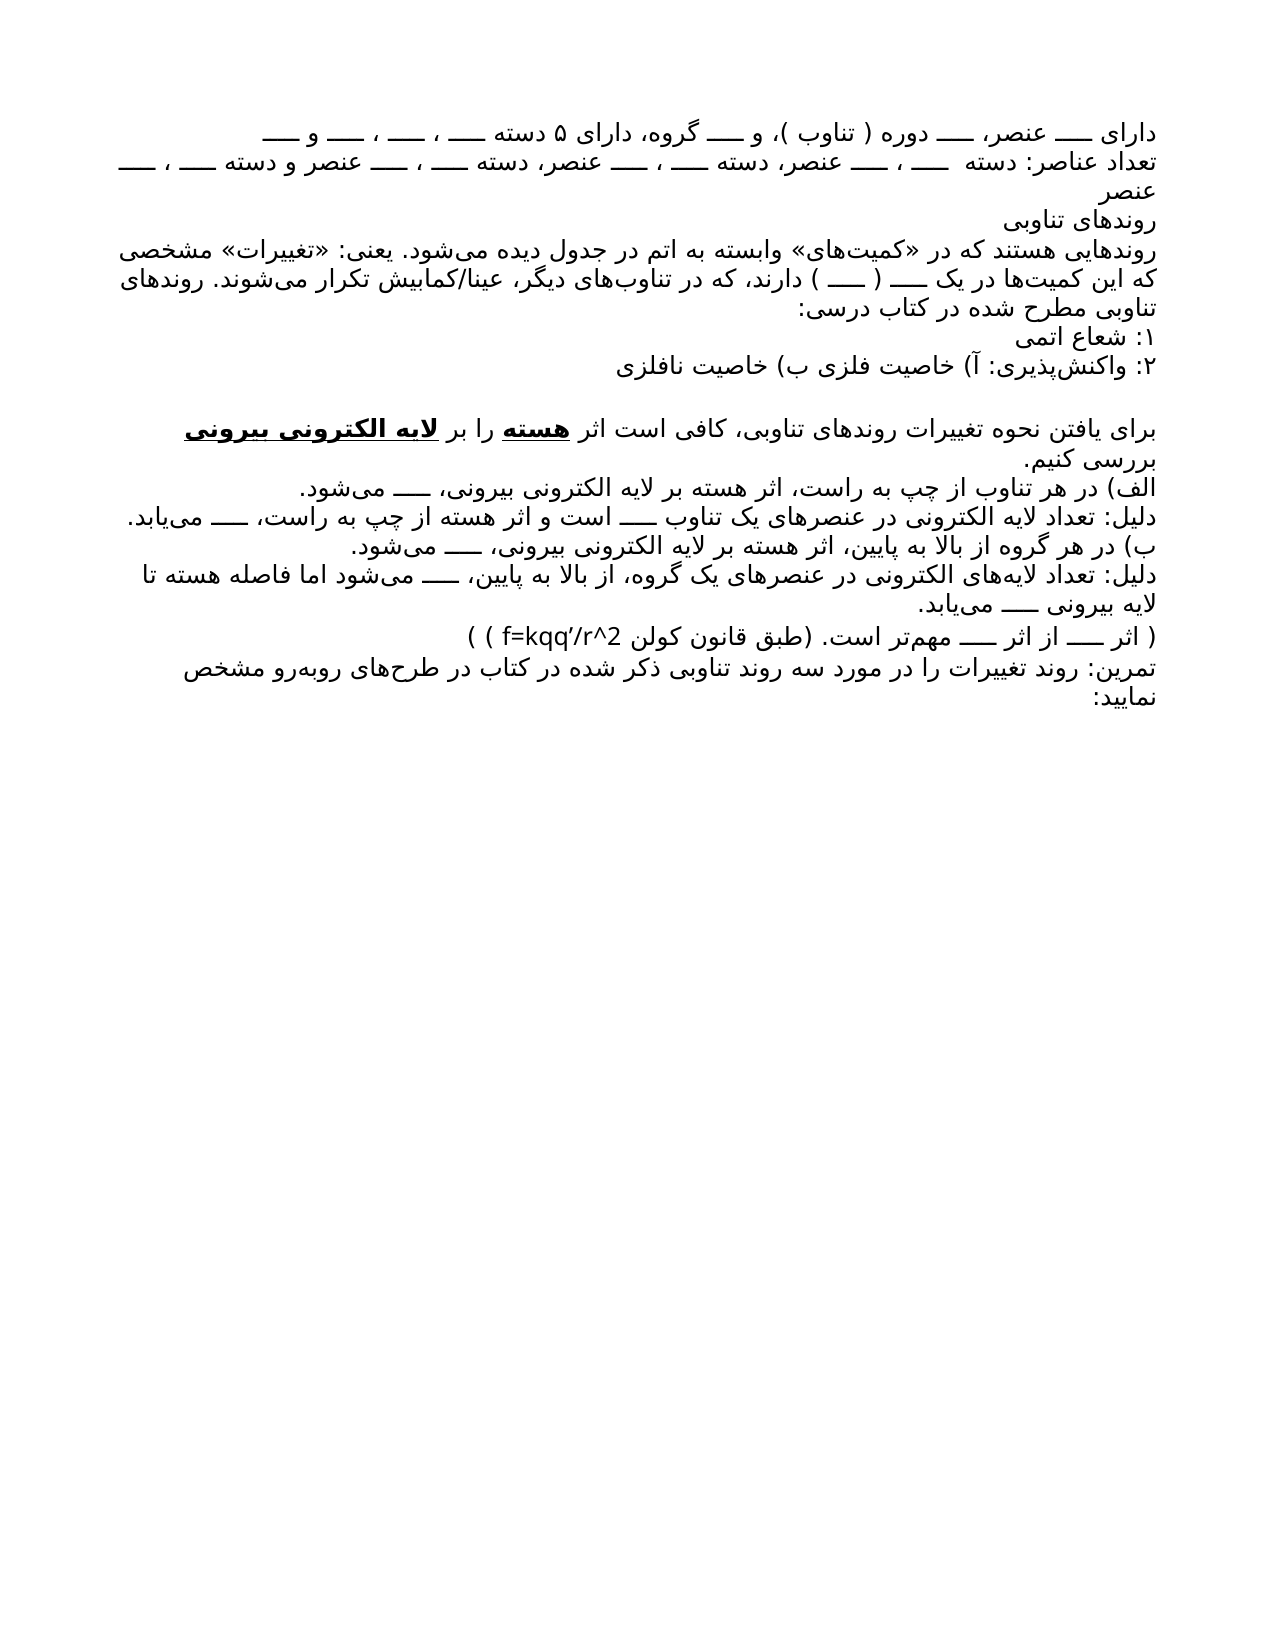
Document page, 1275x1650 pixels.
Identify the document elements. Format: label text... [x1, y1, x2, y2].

text ۱: شعاع اتمی [118, 322, 1157, 351]
text ۲: واکنش‌پذیری: آ) خاصیت فلزی ب) خاصیت نافلزی [118, 351, 1157, 381]
text روند‌های تناوبی [118, 206, 1157, 235]
text تعداد عناصر: دسته ـــــ ، ـــــ عنصر، دسته ـــــ ، ـــــ عنصر، دسته ـــــ ، ـــــ عنصر و دسته ـــــ ، ـــــ عنصر [118, 147, 1157, 206]
text تمرین: روند تغییرات را در مورد سه روند تناوبی ذکر شده در کتاب در طرح‌های روبه‌رو مشخص نمایید: [118, 653, 1157, 711]
text دلیل: تعداد لایه‌های الکترونی در عنصر‌های یک گروه، از بالا به پایین، ـــــ می‌شود اما فاصله هسته تا لایه بیرونی ـــــ می‌یابد. [118, 561, 1157, 619]
text ( اثر ـــــ از اثر ـــــ مهم‌تر است. (طبق قانون کولن f=kqq’/r^2 ) ) [118, 619, 1157, 653]
text دلیل: تعداد لایه الکترونی در عنصر‌های یک تناوب ـــــ است و اثر هسته از چپ به راست، ـــــ می‌یابد. [118, 502, 1157, 531]
text الف) در هر تناوب از چپ به راست، اثر هسته بر لایه الکترونی بیرونی، ـــــ می‌شود. [118, 473, 1157, 502]
text روند‌هایی هستند که در «کمیت‌های» وابسته به اتم در جدول دیده می‌شود. یعنی: «تغییرات» مشخصی که این کمیت‌ها در یک ـــــ ( ـــــ ) دارند، که در تناوب‌های دیگر، عینا/کمابیش تکرار می‌شوند. روند‌های تناوبی مطرح شده در کتاب درسی: [118, 235, 1157, 322]
text دارای ـــــ عنصر، ـــــ دوره ( تناوب )، و ـــــ گروه، دارای ۵ دسته ـــــ ، ـــــ ، ـــــ و ـــــ [118, 118, 1157, 147]
text ب) در هر گروه از بالا به پایین، اثر هسته بر لایه الکترونی بیرونی، ـــــ می‌شود. [118, 531, 1157, 561]
text برای یافتن نحوه تغییرات روند‌های تناوبی، کافی است اثر هسته را بر لایه الکترونی بیرونی بررسی کنیم. [118, 415, 1157, 473]
